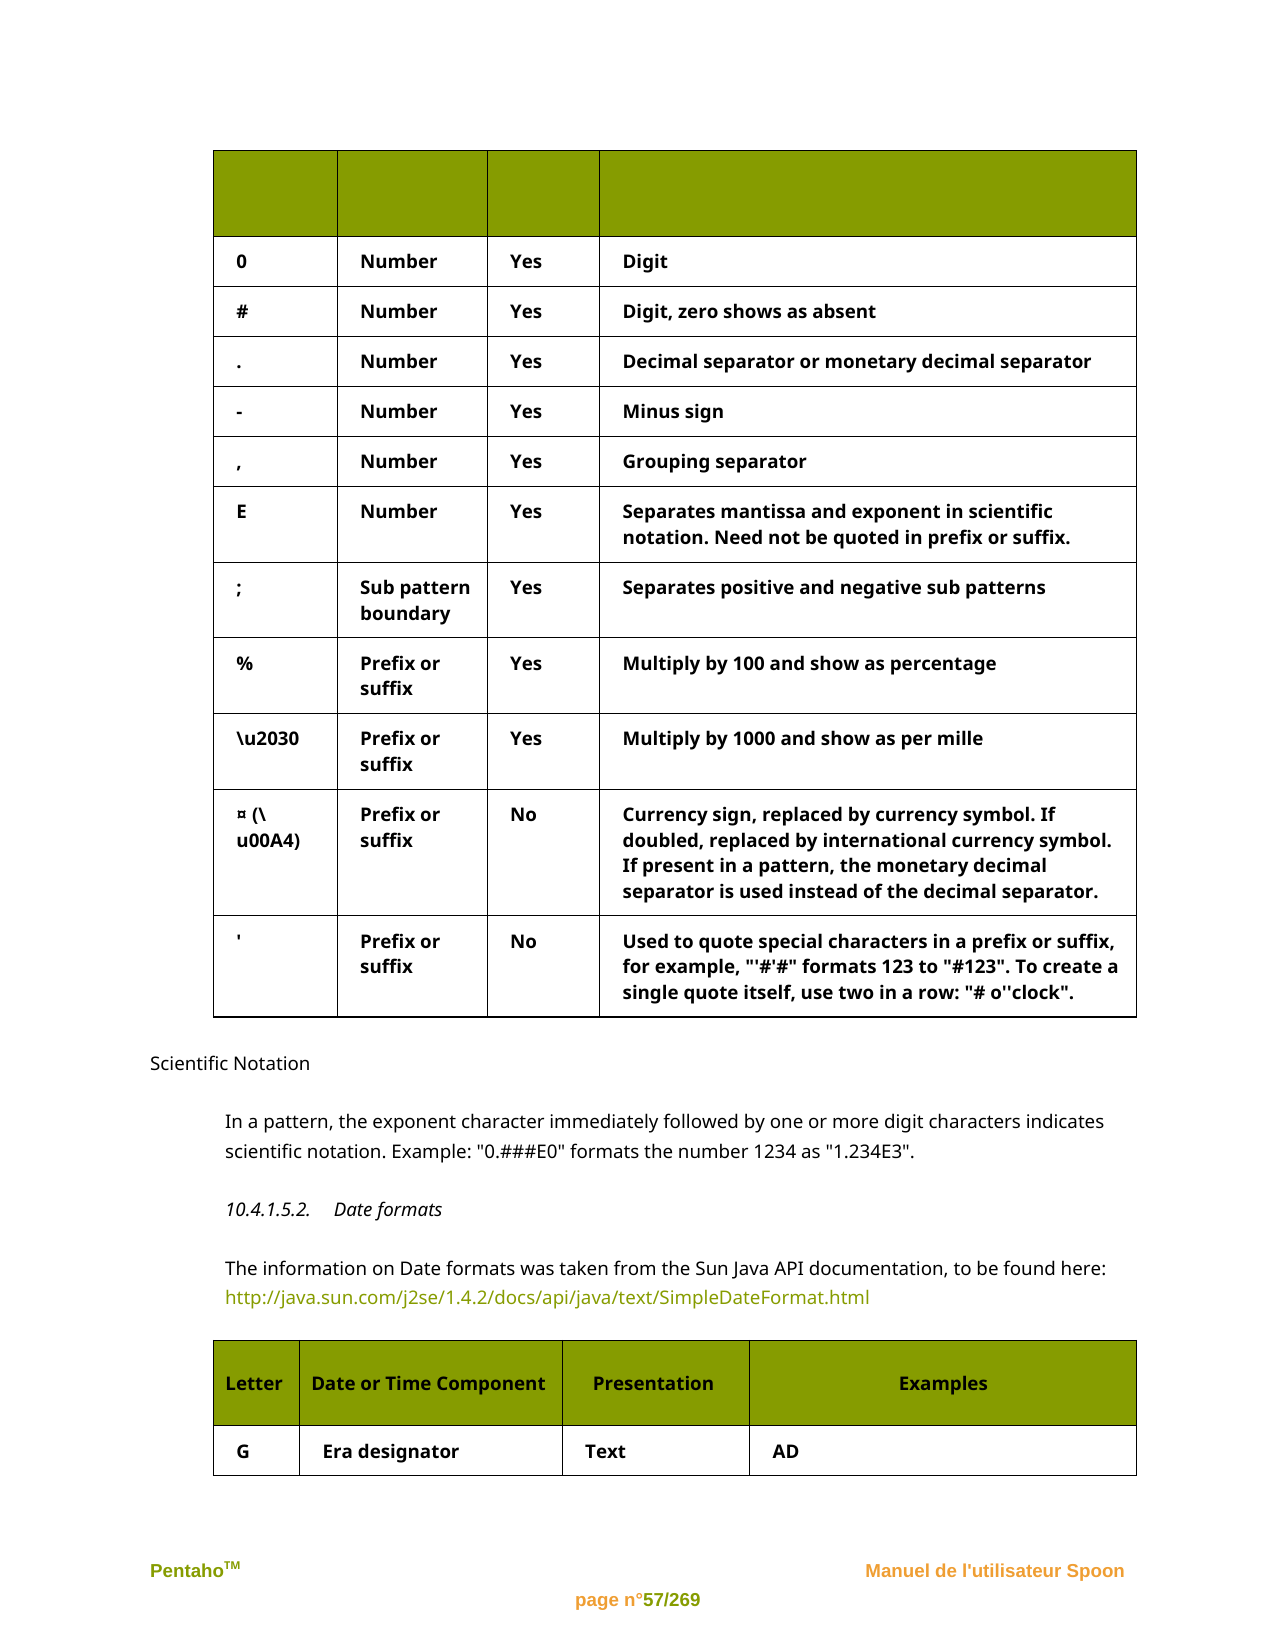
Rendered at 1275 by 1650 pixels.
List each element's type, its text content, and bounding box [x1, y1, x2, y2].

table_cell Digit [600, 237, 1136, 286]
table_cell E [214, 487, 337, 562]
table_cell Yes [488, 638, 599, 713]
table_cell Number [338, 437, 487, 486]
table_cell AD [750, 1426, 1136, 1475]
table_cell Used to quote special characters in a prefix or suffix, for example, "'#'#" formats 123 to "#123". To create a single quote itself, use two in a row: "# o''clock". [600, 916, 1136, 1016]
table_cell Decimal separator or monetary decimal separator [600, 337, 1136, 386]
table_cell Prefix or suffix [338, 916, 487, 1016]
table_cell Era designator [300, 1426, 562, 1475]
table_cell Currency sign, replaced by currency symbol. If doubled, replaced by international currency symbol. If present in a pattern, the monetary decimal separator is used instead of the decimal separator. [600, 790, 1136, 915]
table_header Examples [750, 1341, 1136, 1425]
table_cell # [214, 287, 337, 336]
table_cell Multiply by 100 and show as percentage [600, 638, 1136, 713]
table_cell . [214, 337, 337, 386]
table_cell Multiply by 1000 and show as per mille [600, 714, 1136, 788]
table_header [600, 151, 1136, 236]
table_cell Number [338, 287, 487, 336]
table_header Letter [214, 1341, 299, 1425]
table_cell Minus sign [600, 387, 1136, 436]
table_cell Sub pattern boundary [338, 563, 487, 637]
table_cell Yes [488, 237, 599, 286]
table_cell Prefix or suffix [338, 638, 487, 713]
table_cell No [488, 790, 599, 915]
subtitle Date formats [225, 1193, 1125, 1222]
table_cell ' [214, 916, 337, 1016]
table_cell Number [338, 237, 487, 286]
table_cell Text [563, 1426, 749, 1475]
text In a pattern, the exponent character immediately followed by one or more digit characters indicates scientific notation. Example: "0.###E0" formats the number 1234 as "1.234E3". [225, 1106, 1125, 1164]
table_cell % [214, 638, 337, 713]
table_cell Yes [488, 387, 599, 436]
table_cell Separates mantissa and exponent in scientific notation. Need not be quoted in prefix or suffix. [600, 487, 1136, 562]
table_cell ; [214, 563, 337, 637]
table_cell Number [338, 487, 487, 562]
table_cell Yes [488, 487, 599, 562]
table_cell \u2030 [214, 714, 337, 788]
table_cell Number [338, 337, 487, 386]
table_cell Yes [488, 714, 599, 788]
table_cell Yes [488, 563, 599, 637]
table_cell 0 [214, 237, 337, 286]
table_cell G [214, 1426, 299, 1475]
table_header [488, 151, 599, 236]
table_cell - [214, 387, 337, 436]
table_cell , [214, 437, 337, 486]
table_cell No [488, 916, 599, 1016]
table_header [214, 151, 337, 236]
table_cell Prefix or suffix [338, 790, 487, 915]
table_cell Yes [488, 287, 599, 336]
table_header [338, 151, 487, 236]
table_cell Number [338, 387, 487, 436]
text Scientific Notation [150, 1047, 1125, 1076]
table_cell ¤ (\u00A4) [214, 790, 337, 915]
table_cell Separates positive and negative sub patterns [600, 563, 1136, 637]
table_cell Prefix or suffix [338, 714, 487, 788]
table_cell Yes [488, 337, 599, 386]
table_header Date or Time Component [300, 1341, 562, 1425]
table_cell Digit, zero shows as absent [600, 287, 1136, 336]
table_cell Grouping separator [600, 437, 1136, 486]
table_cell Yes [488, 437, 599, 486]
text The information on Date formats was taken from the Sun Java API documentation, to be found here: http://java.sun.com/j2se/1.4.2/docs/api/java/text/SimpleDateFormat.html [225, 1252, 1125, 1310]
table_header Presentation [563, 1341, 749, 1425]
